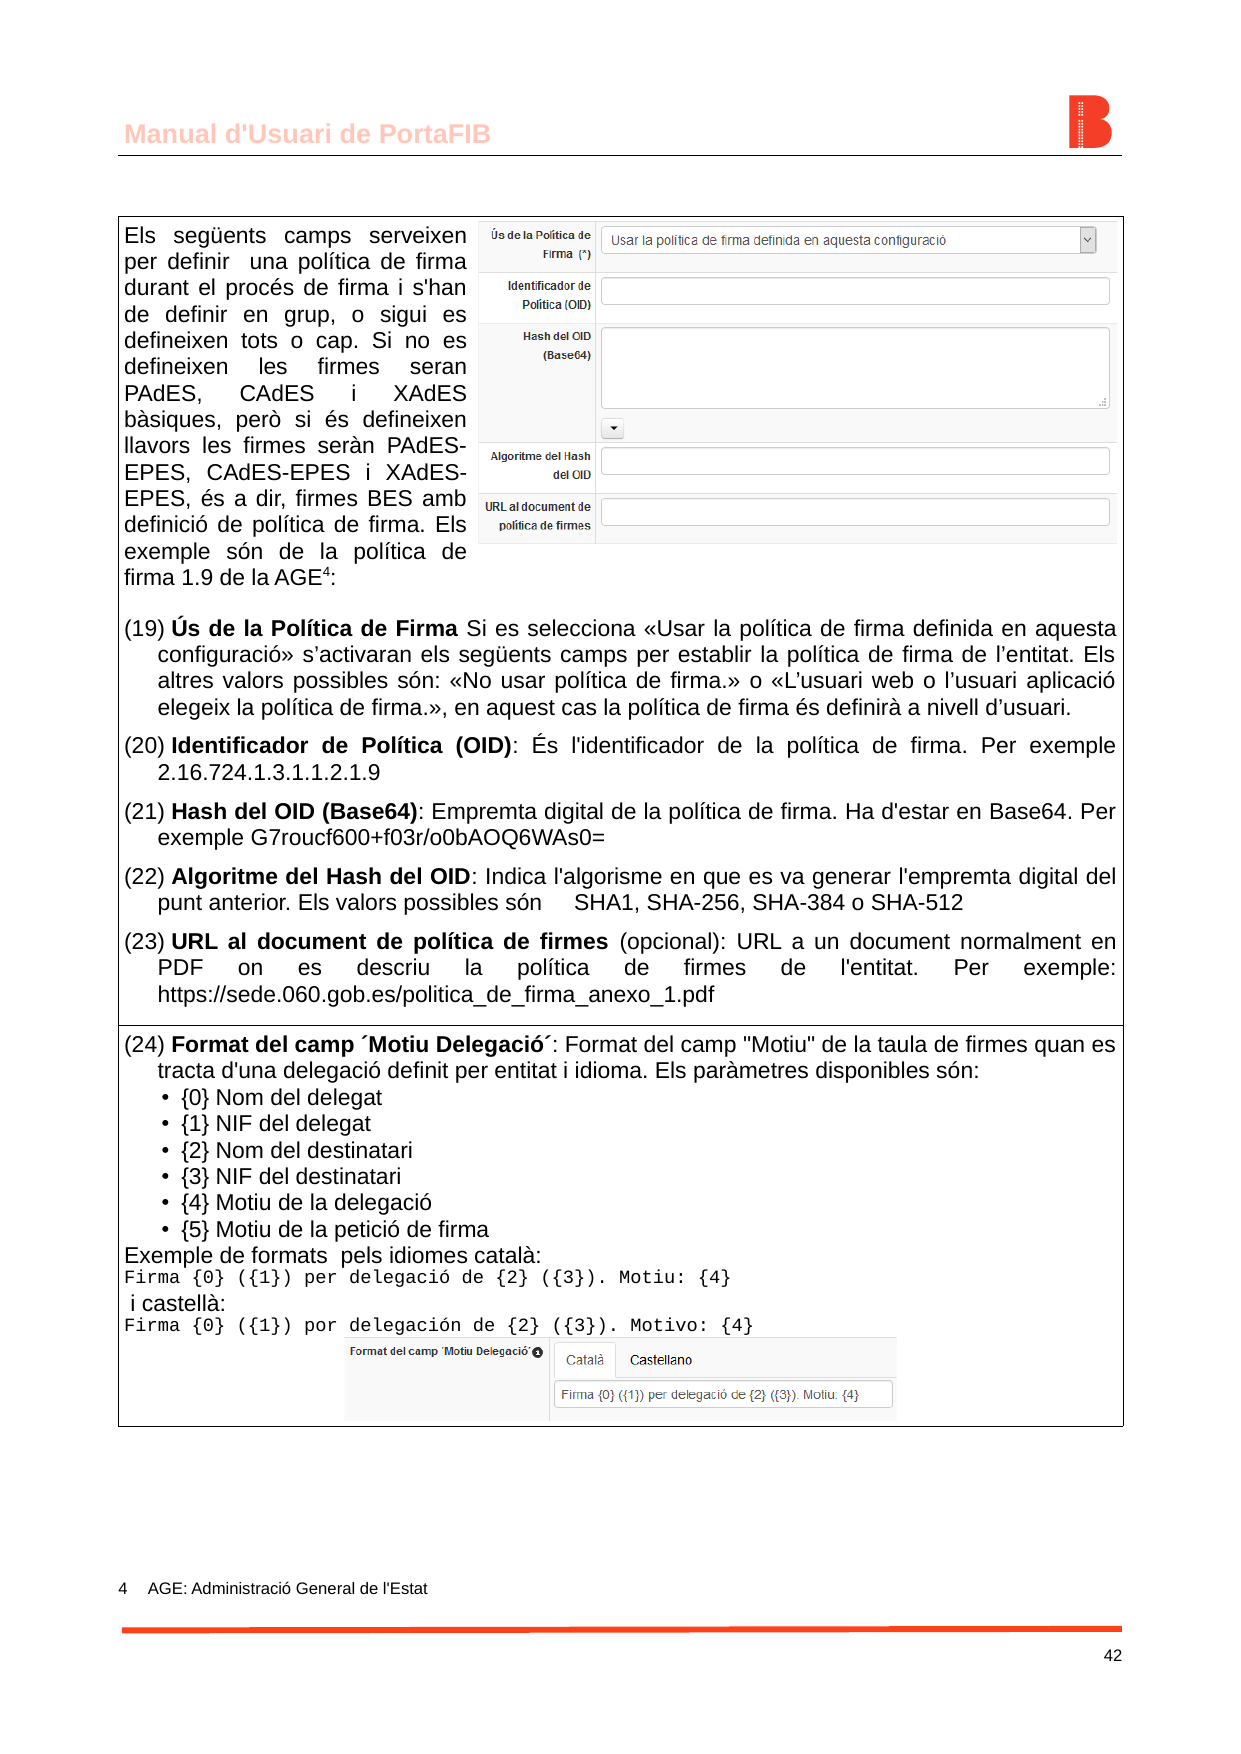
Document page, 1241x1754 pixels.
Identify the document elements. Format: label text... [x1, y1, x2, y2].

table_cell Els següents camps serveixen per definir una política de firma durant el procés de firma i s'han de definir en grup, o sigui es defineixen tots o cap. Si no es defineixen les firmes seran PAdES, CAdES i XAdES bàsiques, però si és defineixen llavors les firmes seràn PAdES-EPES, CAdES-EPES i XAdES-EPES, és a dir, firmes BES amb definició de política de firma. Els exemple són de la política de firma 1.9 de la AGE: [119, 217, 473, 609]
table_cell [473, 544, 1123, 609]
picture [344, 1337, 897, 1421]
table_cell Ús de la Política de Firma Si es selecciona «Usar la política de firma definida en aquesta configuració» s’activaran els següents camps per establir la política de firma de l’entitat. Els altres valors possibles són: «No usar política de firma.» o «L’usuari web o l’usuari aplicació elegeix la política de firma.», en aquest cas la política de firma és definirà a nivell d’usuari. Identificador de Política (OID): És l'identificador de la política de firma. Per exemple 2.16.724.1.3.1.1.2.1.9 Hash del OID (Base64): Empremta digital de la política de firma. Ha d'estar en Base64. Per exemple G7roucf600+f03r/o0bAOQ6WAs0= Algoritme del Hash del OID: Indica l'algorisme en que es va generar l'empremta digital del punt anterior. Els valors possibles són SHA1, SHA-256, SHA-384 o SHA-512 URL al document de política de firmes (opcional): URL a un document normalment en PDF on es descriu la política de firmes de l'entitat. Per exemple: https://sede.060.gob.es/politica_de_firma_anexo_1.pdf [119, 609, 1123, 1025]
picture [1063, 94, 1117, 150]
picture [478, 221, 1118, 544]
table_cell Format del camp ´Motiu Delegació´: Format del camp "Motiu" de la taula de firmes quan es tracta d'una delegació definit per entitat i idioma. Els paràmetres disponibles són: {0} Nom del delegat {1} NIF del delegat {2} Nom del destinatari {3} NIF del destinatari {4} Motiu de la delegació {5} Motiu de la petició de firma Exemple de formats pels idiomes català: Firma {0} ({1}) per delegació de {2} ({3}). Motiu: {4} i castellà: Firma {0} ({1}) por delegación de {2} ({3}). Motivo: {4} [119, 1026, 1123, 1426]
table_cell [473, 217, 1123, 543]
